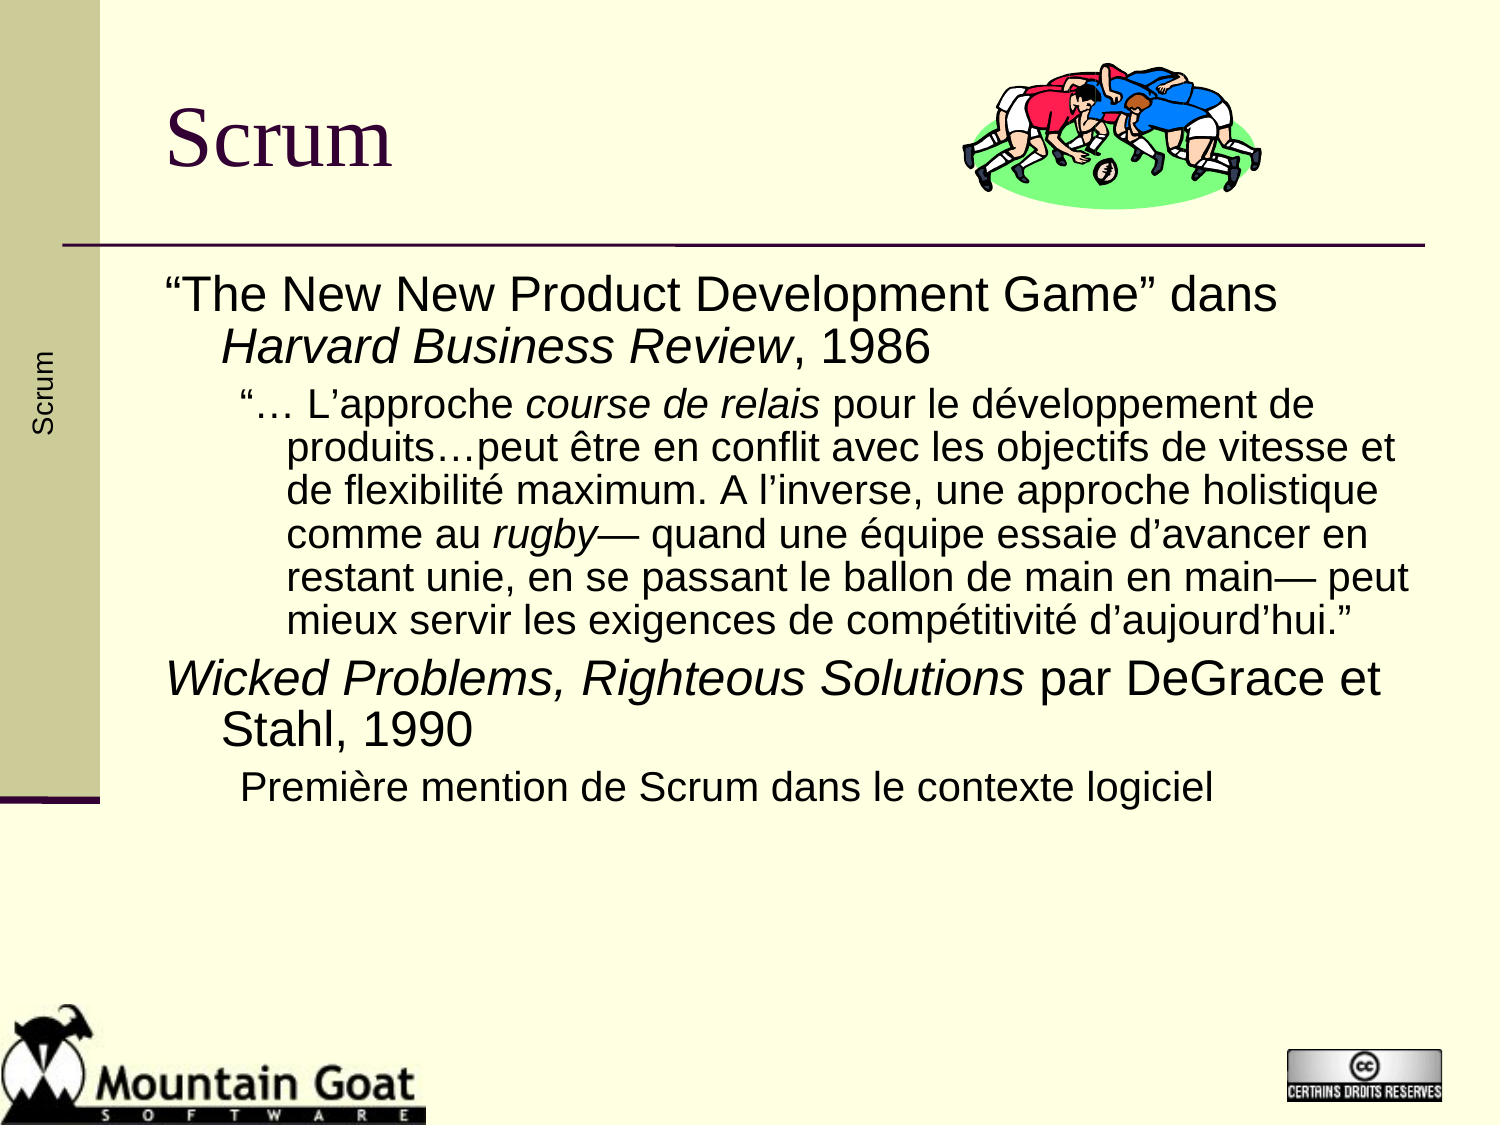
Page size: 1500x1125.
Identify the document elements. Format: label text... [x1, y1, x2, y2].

picture [0, 1004, 426, 1125]
picture [962, 62, 1263, 210]
picture [1287, 1049, 1443, 1102]
list “The New New Product Development Game” dans Harvard Business Review, 1986 “… L’approche course de relais pour le développement de produits…peut être en conflit avec les objectifs de vitesse et de flexibilité maximum. A l’inverse, une approche holistique comme au rugby— quand une équipe essaie d’avancer en restant unie, en se passant le ballon de main en main— peut mieux servir les exigences de compétitivité d’aujourd’hui.” Wicked Problems, Righteous Solutions par DeGrace et Stahl, 1990 Première mention de Scrum dans le contexte logiciel [150, 262, 1425, 1021]
text_box Scrum [0, 0, 88, 788]
title Scrum [150, 18, 1425, 260]
